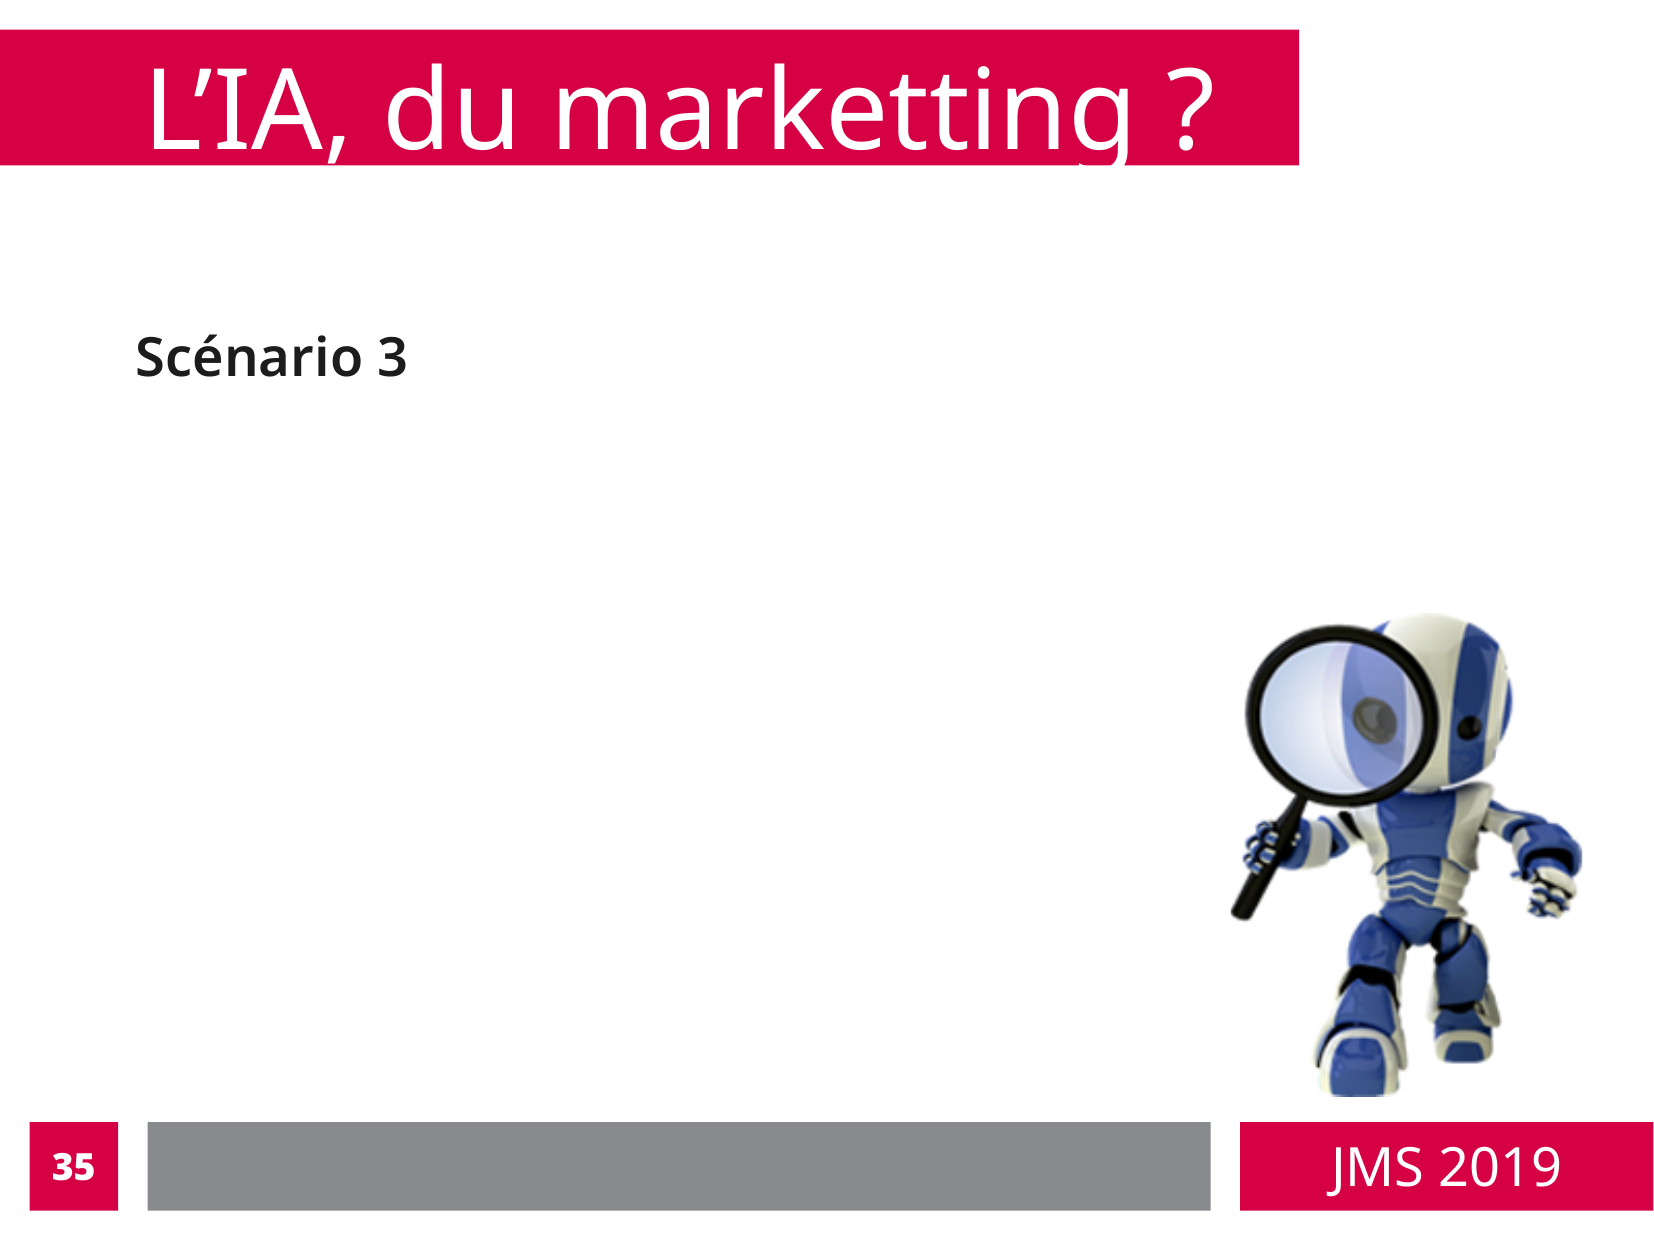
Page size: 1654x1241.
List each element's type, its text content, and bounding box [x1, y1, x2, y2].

list Scénario 3 [100, 318, 1607, 1087]
picture [1169, 613, 1645, 1097]
title L’IA, du marketting ? [0, 29, 1229, 178]
